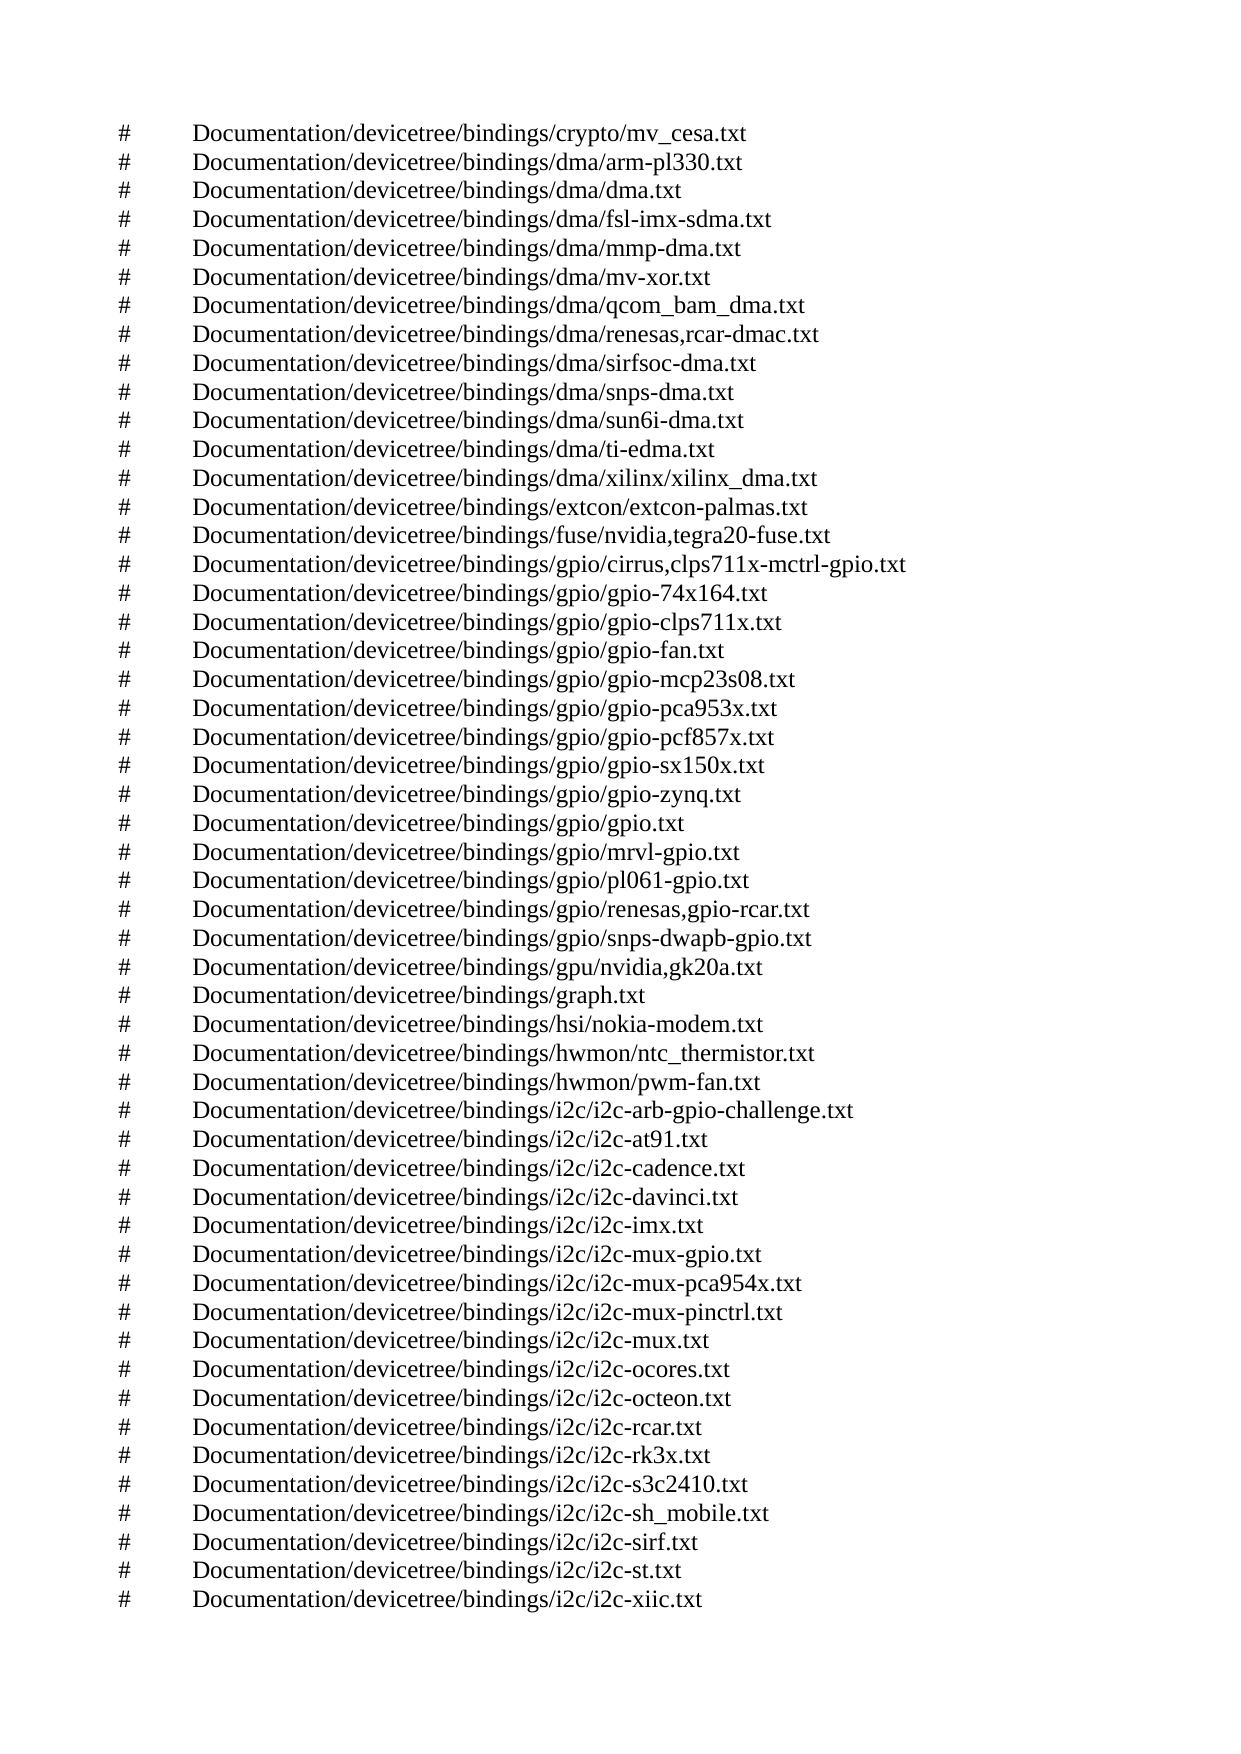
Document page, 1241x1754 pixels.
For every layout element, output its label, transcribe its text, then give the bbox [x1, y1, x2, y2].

text # Documentation/devicetree/bindings/i2c/i2c-at91.txt [118, 1124, 1122, 1153]
text # Documentation/devicetree/bindings/i2c/i2c-mux-gpio.txt [118, 1239, 1122, 1268]
text # Documentation/devicetree/bindings/dma/qcom_bam_dma.txt [118, 291, 1122, 319]
text # Documentation/devicetree/bindings/fuse/nvidia,tegra20-fuse.txt [118, 521, 1122, 549]
text # Documentation/devicetree/bindings/i2c/i2c-imx.txt [118, 1211, 1122, 1239]
text # Documentation/devicetree/bindings/dma/fsl-imx-sdma.txt [118, 204, 1122, 233]
text # Documentation/devicetree/bindings/gpio/mrvl-gpio.txt [118, 837, 1122, 866]
text # Documentation/devicetree/bindings/i2c/i2c-davinci.txt [118, 1182, 1122, 1211]
text # Documentation/devicetree/bindings/i2c/i2c-ocores.txt [118, 1354, 1122, 1383]
text # Documentation/devicetree/bindings/dma/mmp-dma.txt [118, 233, 1122, 262]
text # Documentation/devicetree/bindings/gpio/gpio-clps711x.txt [118, 607, 1122, 636]
text # Documentation/devicetree/bindings/i2c/i2c-mux-pinctrl.txt [118, 1297, 1122, 1326]
text # Documentation/devicetree/bindings/graph.txt [118, 981, 1122, 1009]
text # Documentation/devicetree/bindings/dma/dma.txt [118, 176, 1122, 204]
text # Documentation/devicetree/bindings/gpio/cirrus,clps711x-mctrl-gpio.txt [118, 549, 1122, 578]
text # Documentation/devicetree/bindings/dma/mv-xor.txt [118, 262, 1122, 291]
text # Documentation/devicetree/bindings/i2c/i2c-st.txt [118, 1556, 1122, 1584]
text # Documentation/devicetree/bindings/dma/xilinx/xilinx_dma.txt [118, 463, 1122, 492]
text # Documentation/devicetree/bindings/i2c/i2c-octeon.txt [118, 1383, 1122, 1412]
text # Documentation/devicetree/bindings/extcon/extcon-palmas.txt [118, 492, 1122, 521]
text # Documentation/devicetree/bindings/i2c/i2c-mux-pca954x.txt [118, 1268, 1122, 1297]
text # Documentation/devicetree/bindings/i2c/i2c-cadence.txt [118, 1153, 1122, 1182]
text # Documentation/devicetree/bindings/gpio/gpio-zynq.txt [118, 779, 1122, 808]
text # Documentation/devicetree/bindings/gpio/gpio-mcp23s08.txt [118, 664, 1122, 693]
text # Documentation/devicetree/bindings/dma/renesas,rcar-dmac.txt [118, 319, 1122, 348]
text # Documentation/devicetree/bindings/hsi/nokia-modem.txt [118, 1009, 1122, 1038]
text # Documentation/devicetree/bindings/i2c/i2c-s3c2410.txt [118, 1469, 1122, 1498]
text # Documentation/devicetree/bindings/gpio/snps-dwapb-gpio.txt [118, 923, 1122, 952]
text # Documentation/devicetree/bindings/i2c/i2c-arb-gpio-challenge.txt [118, 1096, 1122, 1124]
text # Documentation/devicetree/bindings/dma/sirfsoc-dma.txt [118, 348, 1122, 377]
text # Documentation/devicetree/bindings/hwmon/pwm-fan.txt [118, 1067, 1122, 1096]
text # Documentation/devicetree/bindings/gpio/gpio-74x164.txt [118, 578, 1122, 607]
text # Documentation/devicetree/bindings/i2c/i2c-mux.txt [118, 1326, 1122, 1354]
text # Documentation/devicetree/bindings/dma/snps-dma.txt [118, 377, 1122, 406]
text # Documentation/devicetree/bindings/dma/ti-edma.txt [118, 434, 1122, 463]
text # Documentation/devicetree/bindings/hwmon/ntc_thermistor.txt [118, 1038, 1122, 1067]
text # Documentation/devicetree/bindings/i2c/i2c-xiic.txt [118, 1584, 1122, 1613]
text # Documentation/devicetree/bindings/i2c/i2c-sirf.txt [118, 1527, 1122, 1556]
text # Documentation/devicetree/bindings/gpu/nvidia,gk20a.txt [118, 952, 1122, 981]
text # Documentation/devicetree/bindings/crypto/mv_cesa.txt [118, 118, 1122, 147]
text # Documentation/devicetree/bindings/i2c/i2c-rcar.txt [118, 1412, 1122, 1441]
text # Documentation/devicetree/bindings/gpio/gpio-fan.txt [118, 636, 1122, 664]
text # Documentation/devicetree/bindings/gpio/gpio-pcf857x.txt [118, 722, 1122, 751]
text # Documentation/devicetree/bindings/i2c/i2c-sh_mobile.txt [118, 1498, 1122, 1527]
text # Documentation/devicetree/bindings/dma/sun6i-dma.txt [118, 406, 1122, 434]
text # Documentation/devicetree/bindings/gpio/renesas,gpio-rcar.txt [118, 894, 1122, 923]
text # Documentation/devicetree/bindings/i2c/i2c-rk3x.txt [118, 1441, 1122, 1469]
text # Documentation/devicetree/bindings/gpio/pl061-gpio.txt [118, 866, 1122, 894]
text # Documentation/devicetree/bindings/gpio/gpio.txt [118, 808, 1122, 837]
text # Documentation/devicetree/bindings/gpio/gpio-pca953x.txt [118, 693, 1122, 722]
text # Documentation/devicetree/bindings/gpio/gpio-sx150x.txt [118, 751, 1122, 779]
text # Documentation/devicetree/bindings/dma/arm-pl330.txt [118, 147, 1122, 176]
